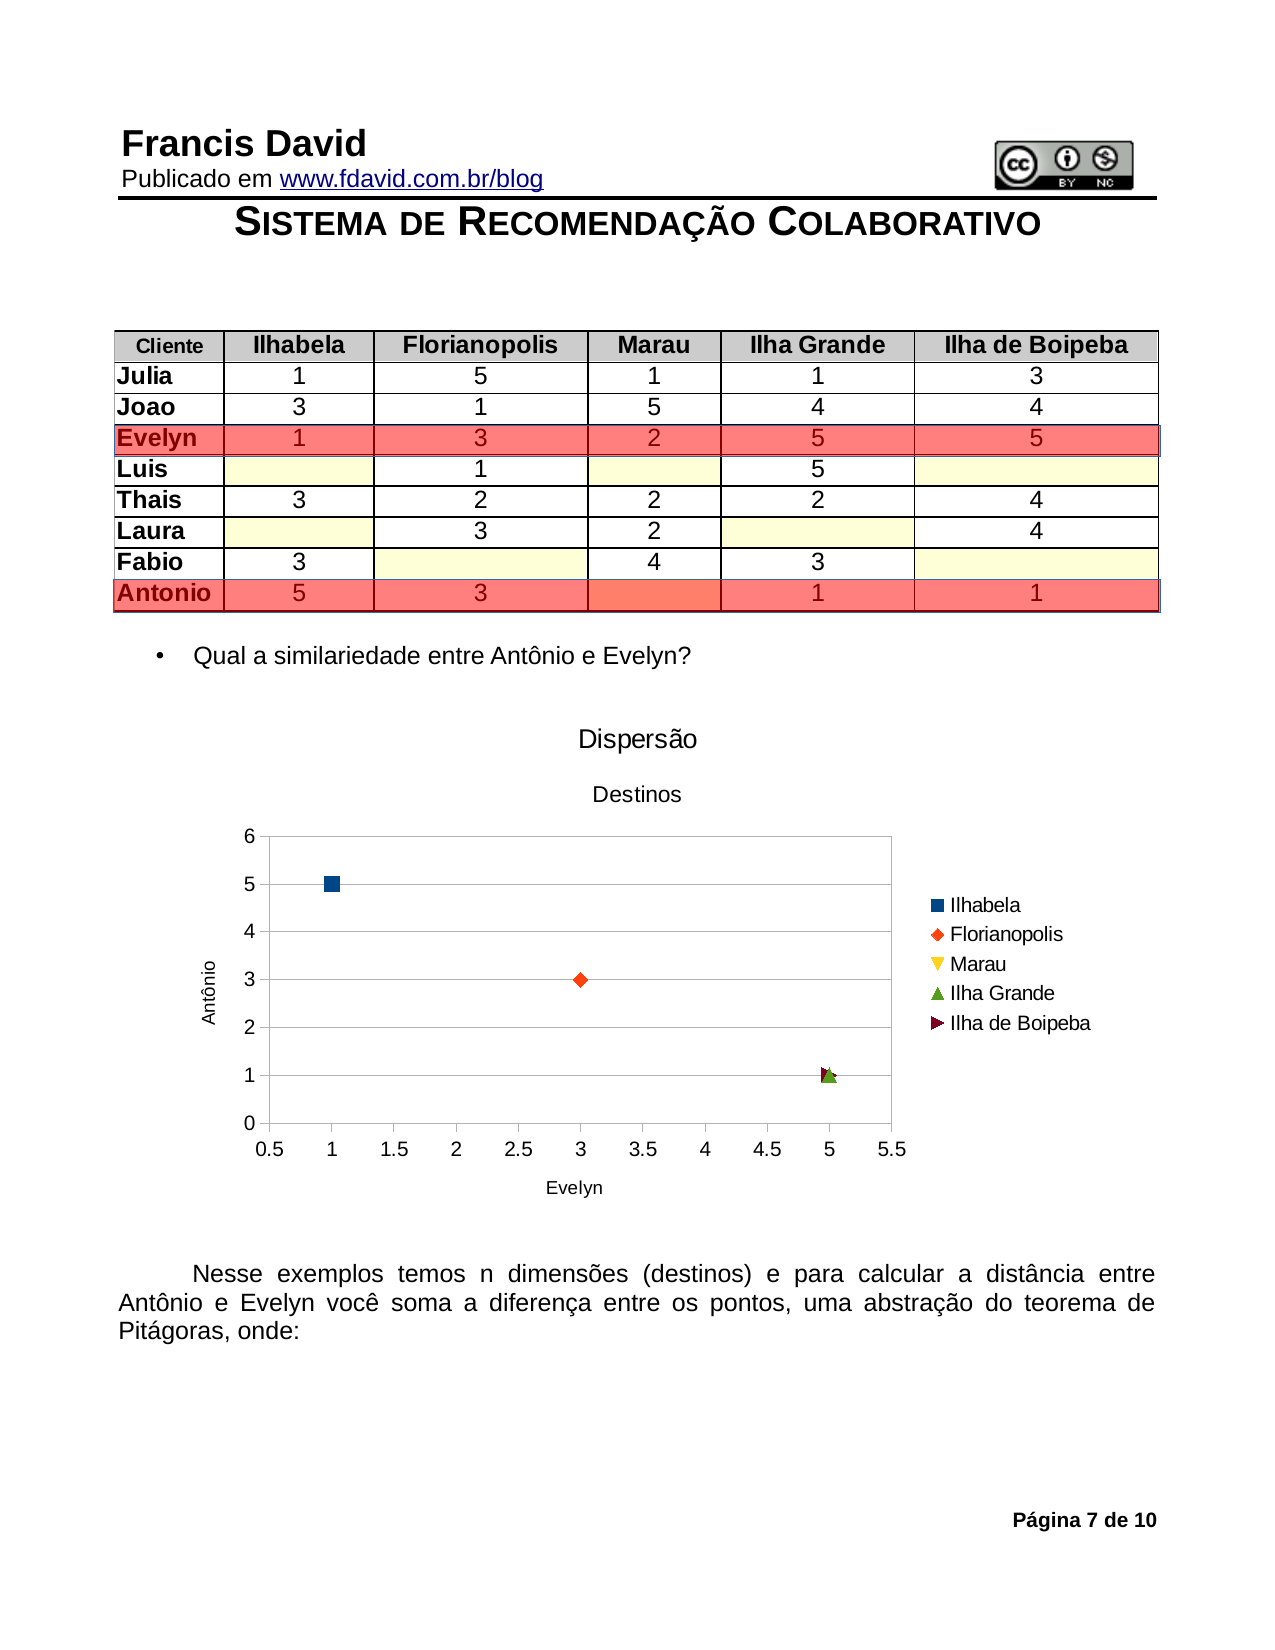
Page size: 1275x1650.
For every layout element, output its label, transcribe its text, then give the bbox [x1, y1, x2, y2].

list Qual a similariedade entre Antônio e Evelyn? [156, 641, 1157, 670]
picture [992, 138, 1137, 195]
text Nesse exemplos temos n dimensões (destinos) e para calcular a distância entre Antônio e Evelyn você soma a diferença entre os pontos, uma abstração do teorema de Pitágoras, onde: [118, 1259, 1157, 1345]
